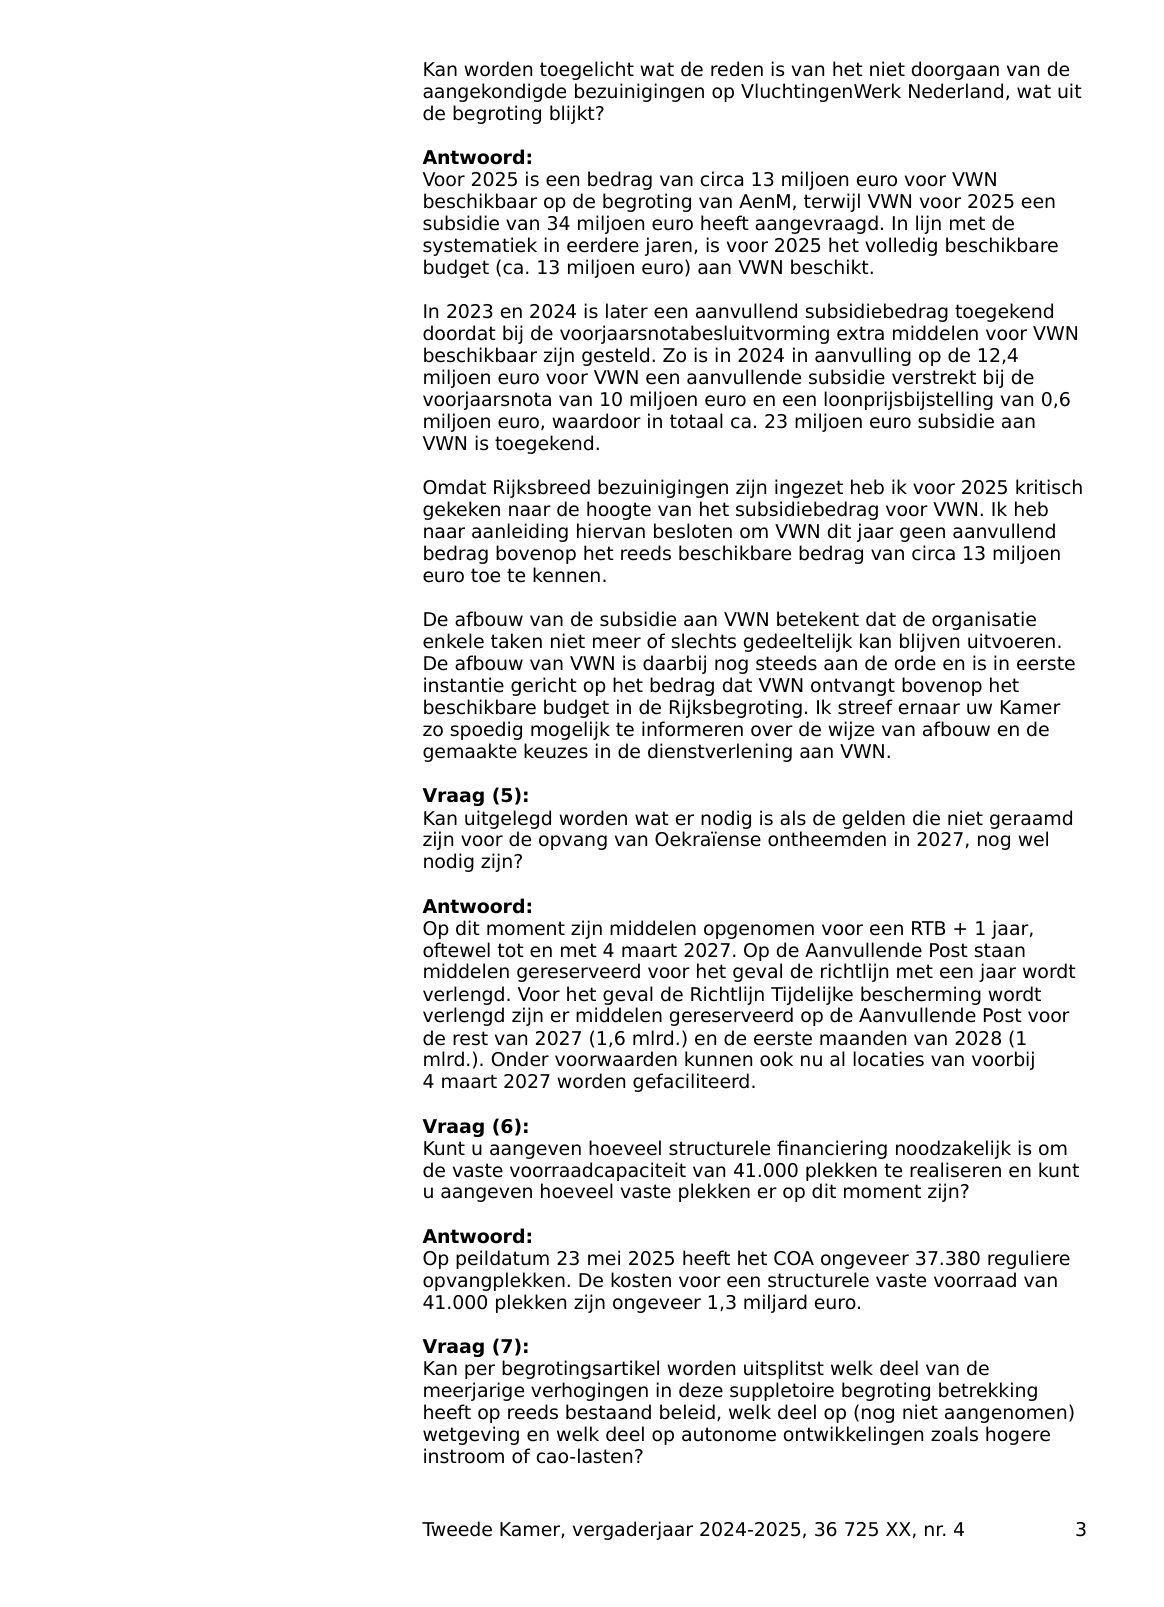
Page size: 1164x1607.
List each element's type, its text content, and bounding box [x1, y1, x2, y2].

text De afbouw van de subsidie aan VWN betekent dat de organisatie enkele taken niet meer of slechts gedeeltelijk kan blijven uitvoeren. De afbouw van VWN is daarbij nog steeds aan de orde en is in eerste instantie gericht op het bedrag dat VWN ontvangt bovenop het beschikbare budget in de Rijksbegroting. Ik streef ernaar uw Kamer zo spoedig mogelijk te informeren over de wijze van afbouw en de gemaakte keuzes in de dienstverlening aan VWN. [422, 609, 1087, 763]
text Op dit moment zijn middelen opgenomen voor een RTB + 1 jaar, oftewel tot en met 4 maart 2027. Op de Aanvullende Post staan middelen gereserveerd voor het geval de richtlijn met een jaar wordt verlengd. Voor het geval de Richtlijn Tijdelijke bescherming wordt verlengd zijn er middelen gereserveerd op de Aanvullende Post voor de rest van 2027 (1,6 mlrd.) en de eerste maanden van 2028 (1 mlrd.). Onder voorwaarden kunnen ook nu al locaties van voorbij 4 maart 2027 worden gefaciliteerd. [422, 917, 1087, 1093]
text Kan per begrotingsartikel worden uitsplitst welk deel van de meerjarige verhogingen in deze suppletoire begroting betrekking heeft op reeds bestaand beleid, welk deel op (nog niet aangenomen) wetgeving en welk deel op autonome ontwikkelingen zoals hogere instroom of cao-lasten? [422, 1358, 1087, 1468]
text In 2023 en 2024 is later een aanvullend subsidiebedrag toegekend doordat bij de voorjaarsnotabesluitvorming extra middelen voor VWN beschikbaar zijn gesteld. Zo is in 2024 in aanvulling op de 12,4 miljoen euro voor VWN een aanvullende subsidie verstrekt bij de voorjaarsnota van 10 miljoen euro en een loonprijsbijstelling van 0,6 miljoen euro, waardoor in totaal ca. 23 miljoen euro subsidie aan VWN is toegekend. [422, 301, 1087, 455]
text Vraag (6): [422, 1116, 1087, 1137]
text Omdat Rijksbreed bezuinigingen zijn ingezet heb ik voor 2025 kritisch gekeken naar de hoogte van het subsidiebedrag voor VWN. Ik heb naar aanleiding hiervan besloten om VWN dit jaar geen aanvullend bedrag bovenop het reeds beschikbare bedrag van circa 13 miljoen euro toe te kennen. [422, 477, 1087, 587]
text Voor 2025 is een bedrag van circa 13 miljoen euro voor VWN beschikbaar op de begroting van AenM, terwijl VWN voor 2025 een subsidie van 34 miljoen euro heeft aangevraagd. In lijn met de systematiek in eerdere jaren, is voor 2025 het volledig beschikbare budget (ca. 13 miljoen euro) aan VWN beschikt. [422, 169, 1087, 279]
text Kan uitgelegd worden wat er nodig is als de gelden die niet geraamd zijn voor de opvang van Oekraïense ontheemden in 2027, nog wel nodig zijn? [422, 807, 1087, 873]
text Vraag (5): [422, 785, 1087, 807]
text Kunt u aangeven hoeveel structurele financiering noodzakelijk is om de vaste voorraadcapaciteit van 41.000 plekken te realiseren en kunt u aangeven hoeveel vaste plekken er op dit moment zijn? [422, 1137, 1087, 1203]
text Vraag (7): [422, 1336, 1087, 1358]
text Antwoord: [422, 147, 1087, 169]
text Antwoord: [422, 1226, 1087, 1248]
text Op peildatum 23 mei 2025 heeft het COA ongeveer 37.380 reguliere opvangplekken. De kosten voor een structurele vaste voorraad van 41.000 plekken zijn ongeveer 1,3 miljard euro. [422, 1248, 1087, 1313]
text Antwoord: [422, 896, 1087, 917]
text Kan worden toegelicht wat de reden is van het niet doorgaan van de aangekondigde bezuinigingen op VluchtingenWerk Nederland, wat uit de begroting blijkt? [422, 59, 1087, 125]
